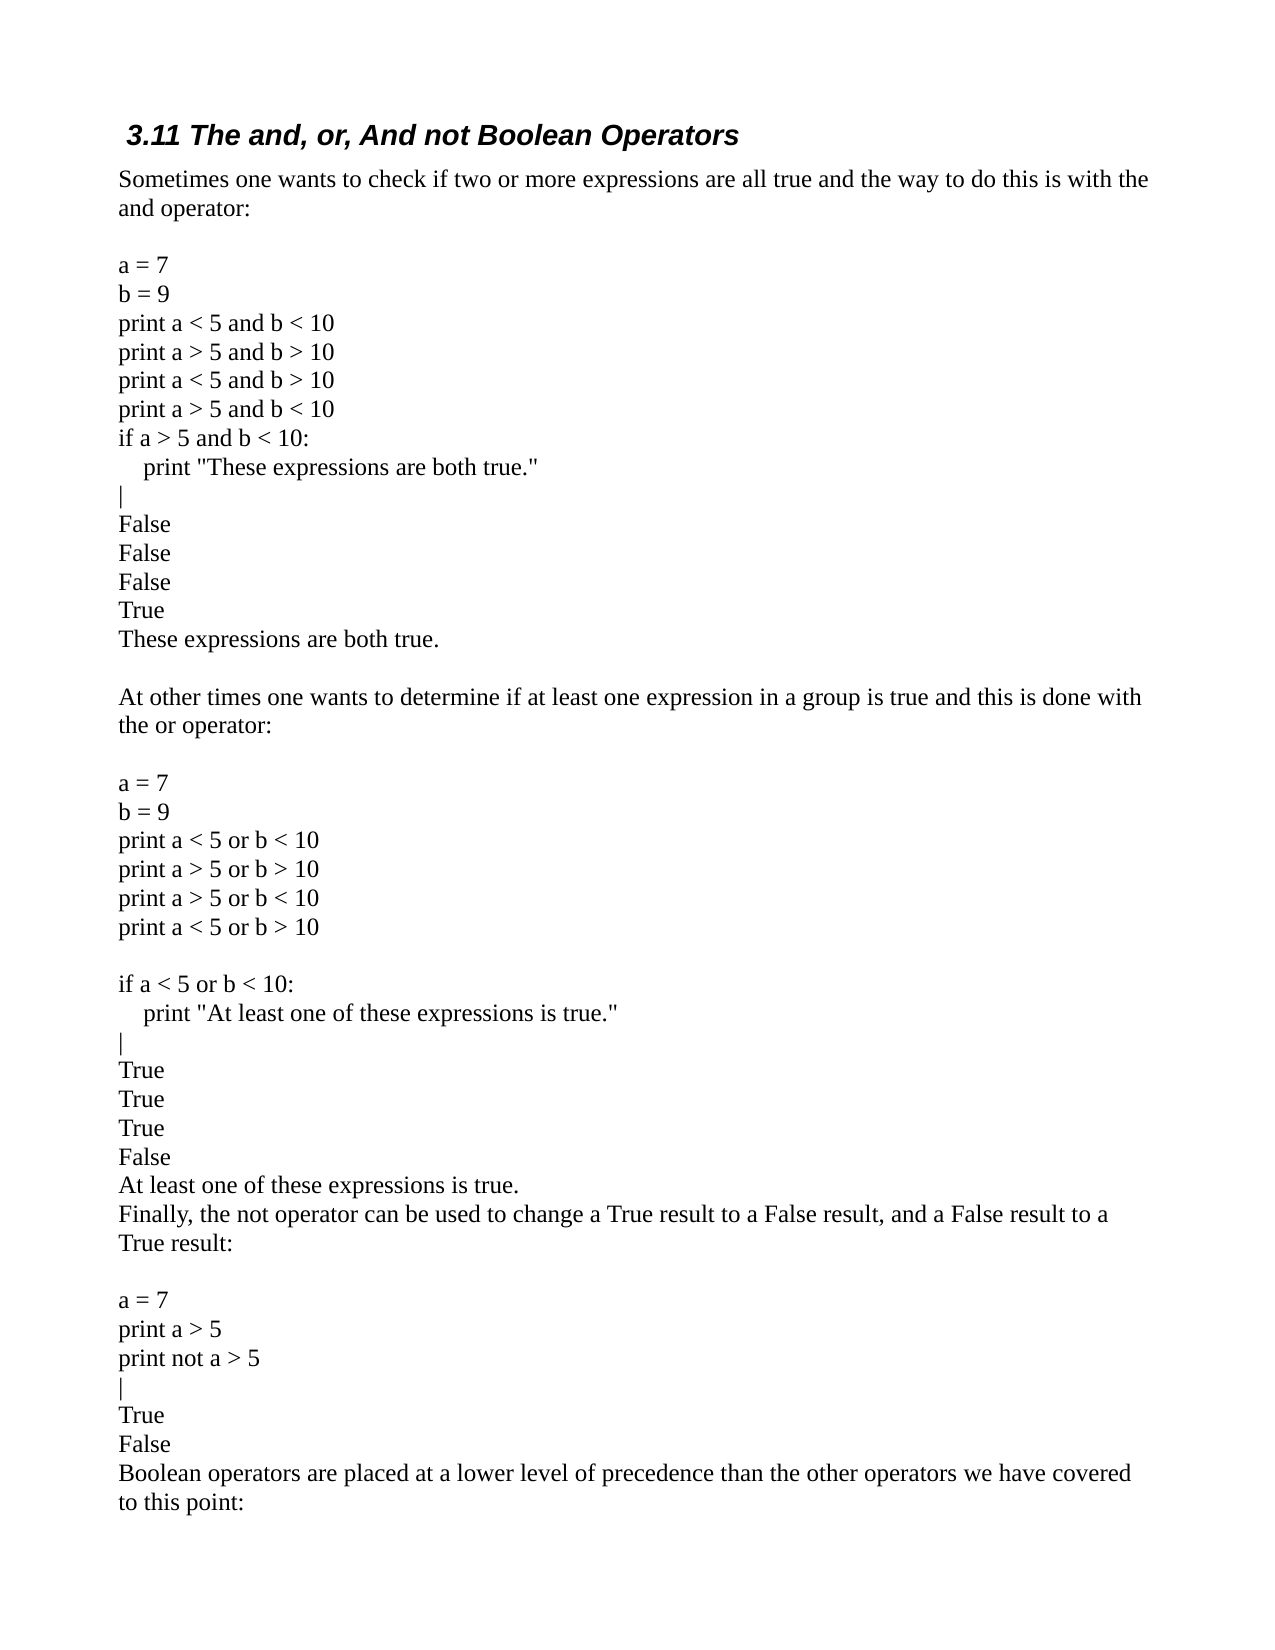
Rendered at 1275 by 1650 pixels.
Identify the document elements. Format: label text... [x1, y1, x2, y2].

text At least one of these expressions is true. [118, 1170, 1157, 1199]
text a = 7 [118, 1285, 1157, 1314]
text print a > 5 or b > 10 [118, 854, 1157, 883]
text At other times one wants to determine if at least one expression in a group is true and this is done with the or operator: [118, 682, 1157, 739]
text True [118, 1084, 1157, 1113]
text print not a > 5 [118, 1343, 1157, 1372]
text print a > 5 or b < 10 [118, 883, 1157, 912]
text Sometimes one wants to check if two or more expressions are all true and the way to do this is with the and operator: [118, 164, 1157, 222]
text print a > 5 [118, 1314, 1157, 1343]
text b = 9 [118, 797, 1157, 825]
text Finally, the not operator can be used to change a True result to a False result, and a False result to a True result: [118, 1199, 1157, 1257]
text print "At least one of these expressions is true." [118, 998, 1157, 1027]
text False [118, 1429, 1157, 1458]
text These expressions are both true. [118, 624, 1157, 653]
text Boolean operators are placed at a lower level of precedence than the other operators we have covered to this point: [118, 1458, 1157, 1515]
text a = 7 [118, 768, 1157, 797]
subtitle 3.11 The and, or, And not Boolean Operators [118, 118, 1157, 152]
text if a > 5 and b < 10: [118, 423, 1157, 452]
text | [118, 480, 1157, 509]
text True [118, 1113, 1157, 1142]
text | [118, 1372, 1157, 1400]
text True [118, 1400, 1157, 1429]
text | [118, 1027, 1157, 1055]
text False [118, 1142, 1157, 1170]
text False [118, 567, 1157, 595]
text print a < 5 or b > 10 [118, 912, 1157, 940]
text True [118, 1055, 1157, 1084]
text print a > 5 and b < 10 [118, 394, 1157, 423]
text print a < 5 and b < 10 [118, 308, 1157, 337]
text False [118, 509, 1157, 538]
text print "These expressions are both true." [118, 452, 1157, 480]
text b = 9 [118, 279, 1157, 308]
text print a < 5 or b < 10 [118, 825, 1157, 854]
text True [118, 595, 1157, 624]
text False [118, 538, 1157, 567]
text print a < 5 and b > 10 [118, 365, 1157, 394]
text a = 7 [118, 250, 1157, 279]
text if a < 5 or b < 10: [118, 969, 1157, 998]
text print a > 5 and b > 10 [118, 337, 1157, 365]
